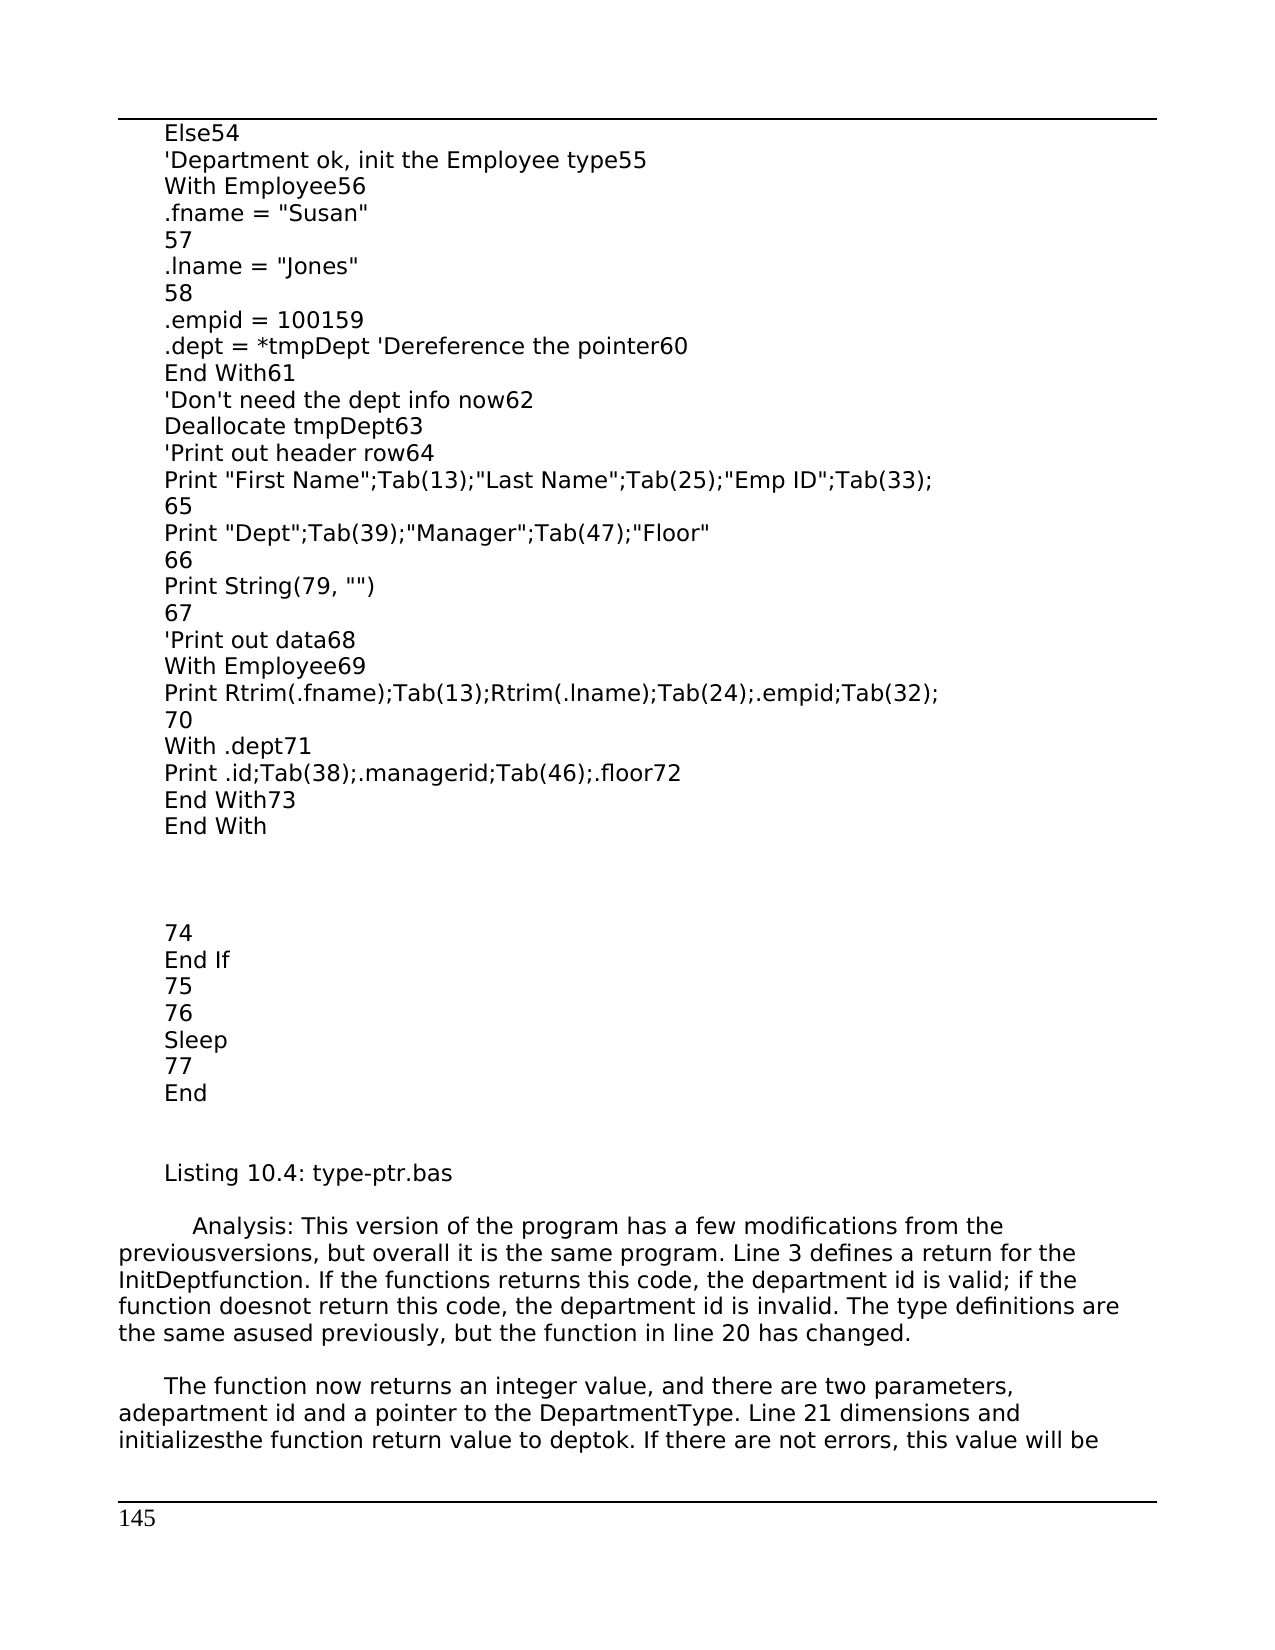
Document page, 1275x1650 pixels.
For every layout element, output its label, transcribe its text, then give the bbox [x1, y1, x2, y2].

text .dept = *tmpDept 'Dereference the pointer60 [118, 333, 1157, 360]
text 70 [118, 707, 1157, 733]
text .empid = 100159 [118, 307, 1157, 333]
text End [118, 1080, 1157, 1107]
text .lname = "Jones" [118, 253, 1157, 280]
text Print "First Name";Tab(13);"Last Name";Tab(25);"Emp ID";Tab(33); [118, 467, 1157, 493]
text 66 [118, 547, 1157, 573]
text Print Rtrim(.fname);Tab(13);Rtrim(.lname);Tab(24);.empid;Tab(32); [118, 680, 1157, 707]
text 67 [118, 600, 1157, 627]
text 76 [118, 1000, 1157, 1027]
text Listing 10.4: type-ptr.bas [118, 1160, 1157, 1187]
text Else54 [118, 120, 1157, 147]
text 'Department ok, init the Employee type55 [118, 147, 1157, 173]
text 77 [118, 1053, 1157, 1080]
text End With73 [118, 787, 1157, 813]
text 75 [118, 973, 1157, 1000]
text The function now returns an integer value, and there are two parameters, adepartment id and a pointer to the DepartmentType. Line 21 dimensions and initializesthe function return value to deptok. If there are not errors, this value will be [118, 1373, 1157, 1453]
text With Employee56 [118, 173, 1157, 200]
text 'Print out header row64 [118, 440, 1157, 467]
text Print .id;Tab(38);.managerid;Tab(46);.floor72 [118, 760, 1157, 787]
text End With [118, 813, 1157, 840]
text 'Print out data68 [118, 627, 1157, 653]
text 57 [118, 227, 1157, 253]
text Analysis: This version of the program has a few modifications from the previousversions, but overall it is the same program. Line 3 defines a return for the InitDeptfunction. If the functions returns this code, the department id is valid; if the function doesnot return this code, the department id is invalid. The type definitions are the same asused previously, but the function in line 20 has changed. [118, 1213, 1157, 1347]
text Print String(79, "") [118, 573, 1157, 600]
text 58 [118, 280, 1157, 307]
text With Employee69 [118, 653, 1157, 680]
text 'Don't need the dept info now62 [118, 387, 1157, 413]
text Deallocate tmpDept63 [118, 413, 1157, 440]
text End With61 [118, 360, 1157, 387]
text 65 [118, 493, 1157, 520]
text Print "Dept";Tab(39);"Manager";Tab(47);"Floor" [118, 520, 1157, 547]
text With .dept71 [118, 733, 1157, 760]
text End If [118, 947, 1157, 973]
text Sleep [118, 1027, 1157, 1053]
text 74 [118, 920, 1157, 947]
text .fname = "Susan" [118, 200, 1157, 227]
